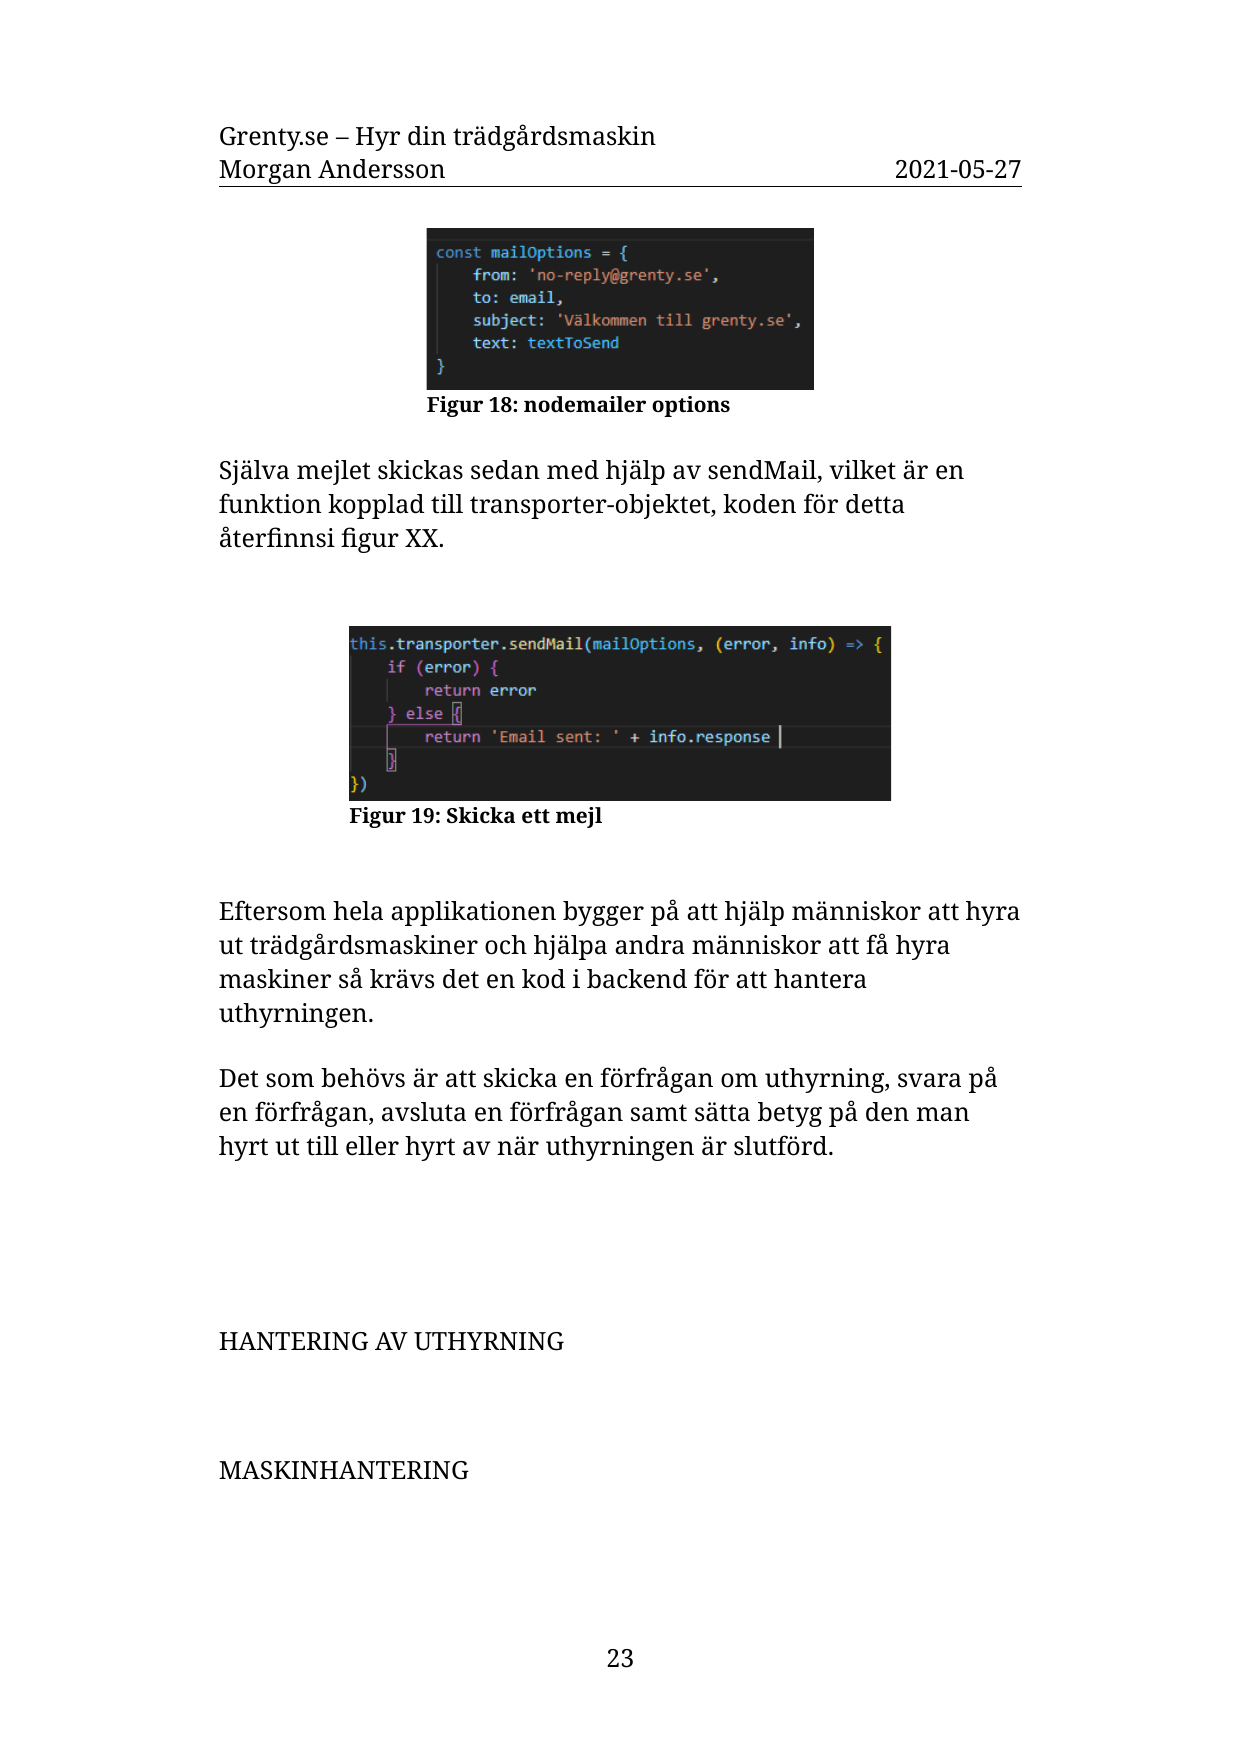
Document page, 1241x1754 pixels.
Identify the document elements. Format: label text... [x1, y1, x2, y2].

text Det som behövs är att skicka en förfrågan om uthyrning, svara på en förfrågan, avsluta en förfrågan samt sätta betyg på den man hyrt ut till eller hyrt av när uthyrningen är slutförd. [218, 1061, 1022, 1163]
text Figur 18: nodemailer options [427, 390, 814, 418]
text Själva mejlet skickas sedan med hjälp av sendMail, vilket är en funktion kopplad till transporter-objektet, koden för detta återfinnsi figur XX. [218, 216, 1022, 589]
text HANTERING AV UTHYRNING [218, 1323, 1022, 1357]
text Eftersom hela applikationen bygger på att hjälp människor att hyra ut trädgårdsmaskiner och hjälpa andra människor att få hyra maskiner så krävs det en kod i backend för att hantera uthyrningen. [218, 894, 1022, 1030]
text MASKINHANTERING [218, 1453, 1022, 1487]
picture [426, 228, 814, 390]
text Figur 19: Skicka ett mejl [349, 801, 891, 829]
picture [349, 626, 892, 801]
